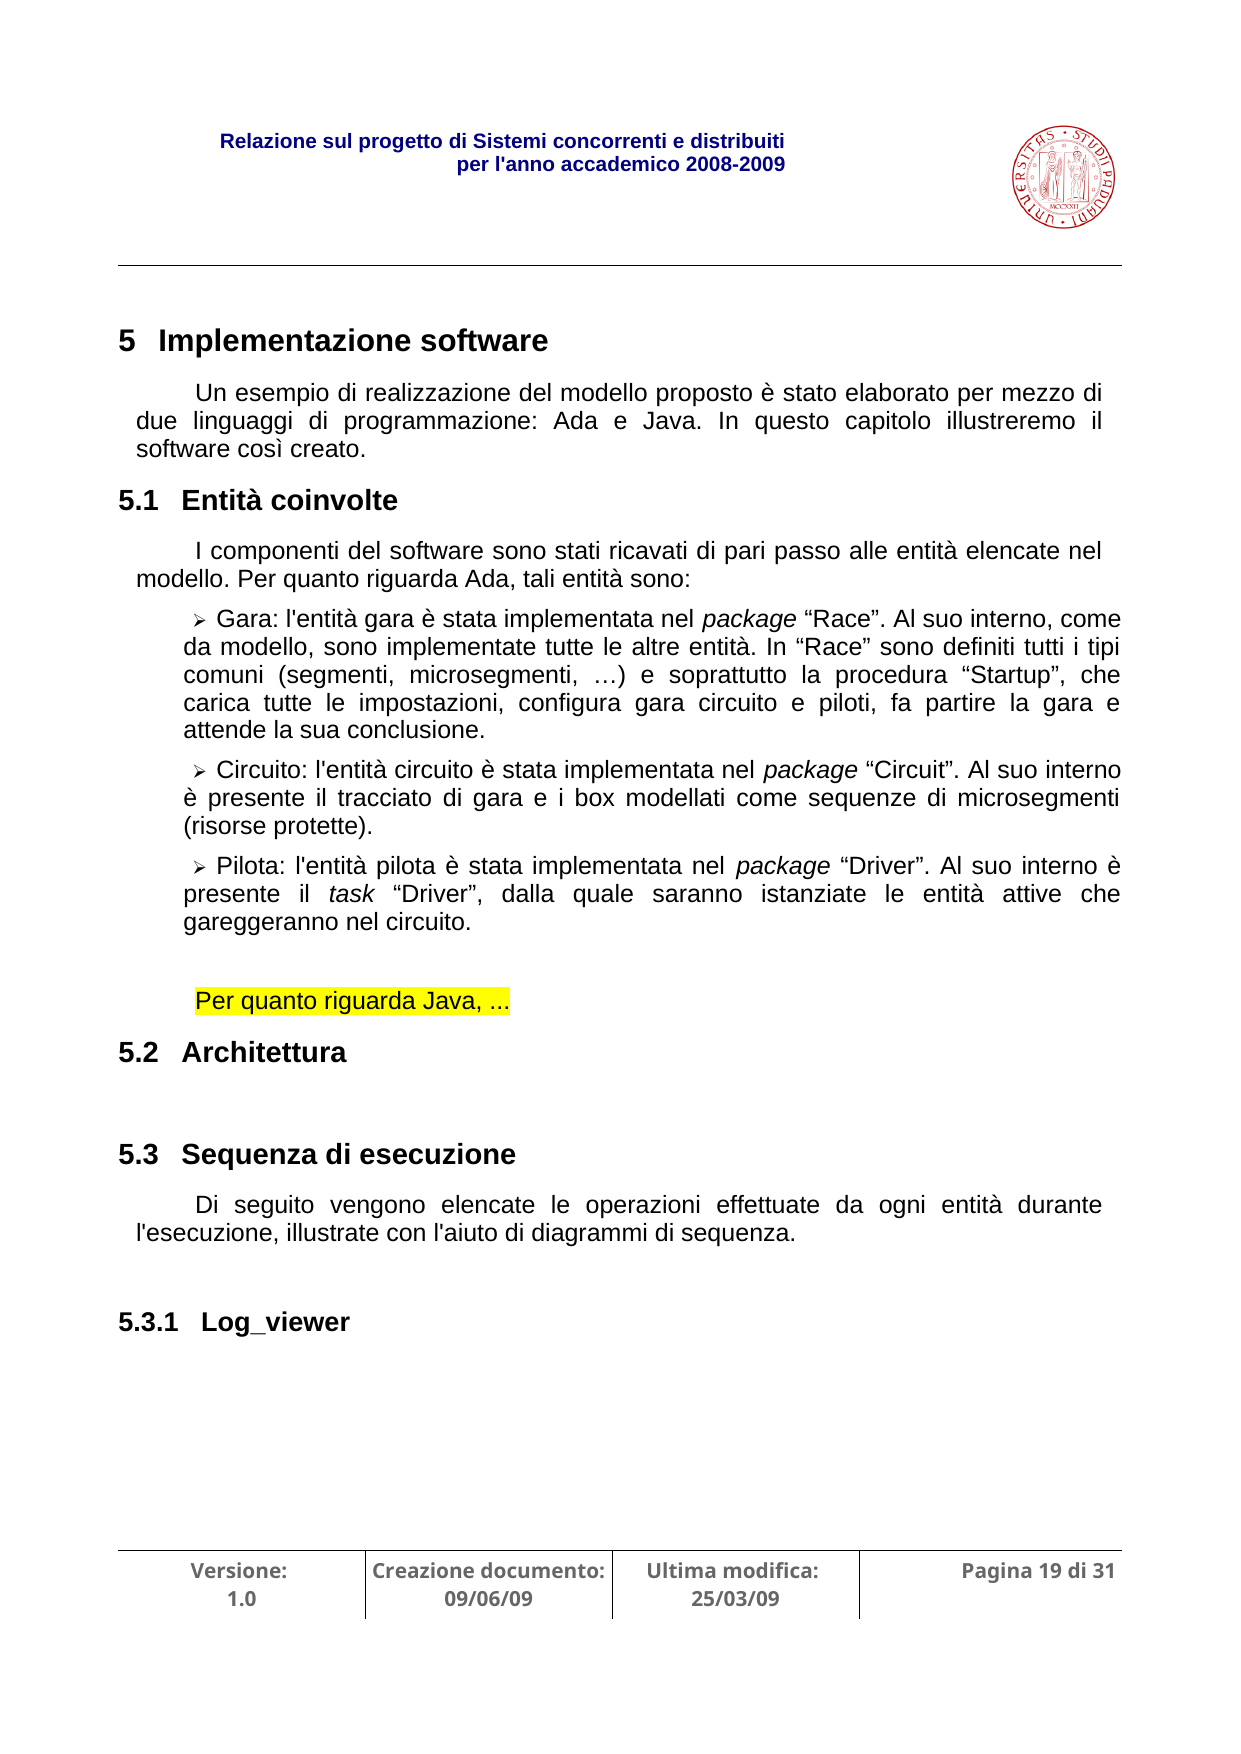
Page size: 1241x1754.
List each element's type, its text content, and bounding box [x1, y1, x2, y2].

list Gara: l'entità gara è stata implementata nel package “Race”. Al suo interno, come da modello, sono implementate tutte le altre entità. In “Race” sono definiti tutti i tipi comuni (segmenti, microsegmenti, …) e soprattutto la procedura “Startup”, che carica tutte le impostazioni, configura gara circuito e piloti, fa partire la gara e attende la sua conclusione. [183, 604, 1122, 744]
text Per quanto riguarda Java, ... [136, 987, 1104, 1015]
list Circuito: l'entità circuito è stata implementata nel package “Circuit”. Al suo interno è presente il tracciato di gara e i box modellati come sequenze di microsegmenti (risorse protette). [183, 756, 1122, 840]
picture [1010, 123, 1117, 231]
text Un esempio di realizzazione del modello proposto è stato elaborato per mezzo di due linguaggi di programmazione: Ada e Java. In questo capitolo illustreremo il software così creato. [136, 379, 1104, 463]
subtitle Implementazione software [118, 323, 1122, 358]
text I componenti del software sono stati ricavati di pari passo alle entità elencate nel modello. Per quanto riguarda Ada, tali entità sono: [136, 537, 1104, 593]
list Pilota: l'entità pilota è stata implementata nel package “Driver”. Al suo interno è presente il task “Driver”, dalla quale saranno istanziate le entità attive che gareggeranno nel circuito. [183, 852, 1122, 935]
subtitle Log_viewer [118, 1307, 1122, 1338]
text Di seguito vengono elencate le operazioni effettuate da ogni entità durante l'esecuzione, illustrate con l'aiuto di diagrammi di sequenza. [136, 1191, 1104, 1247]
subtitle Architettura [118, 1036, 1122, 1068]
subtitle Sequenza di esecuzione [118, 1138, 1122, 1170]
subtitle Entità coinvolte [118, 483, 1122, 516]
